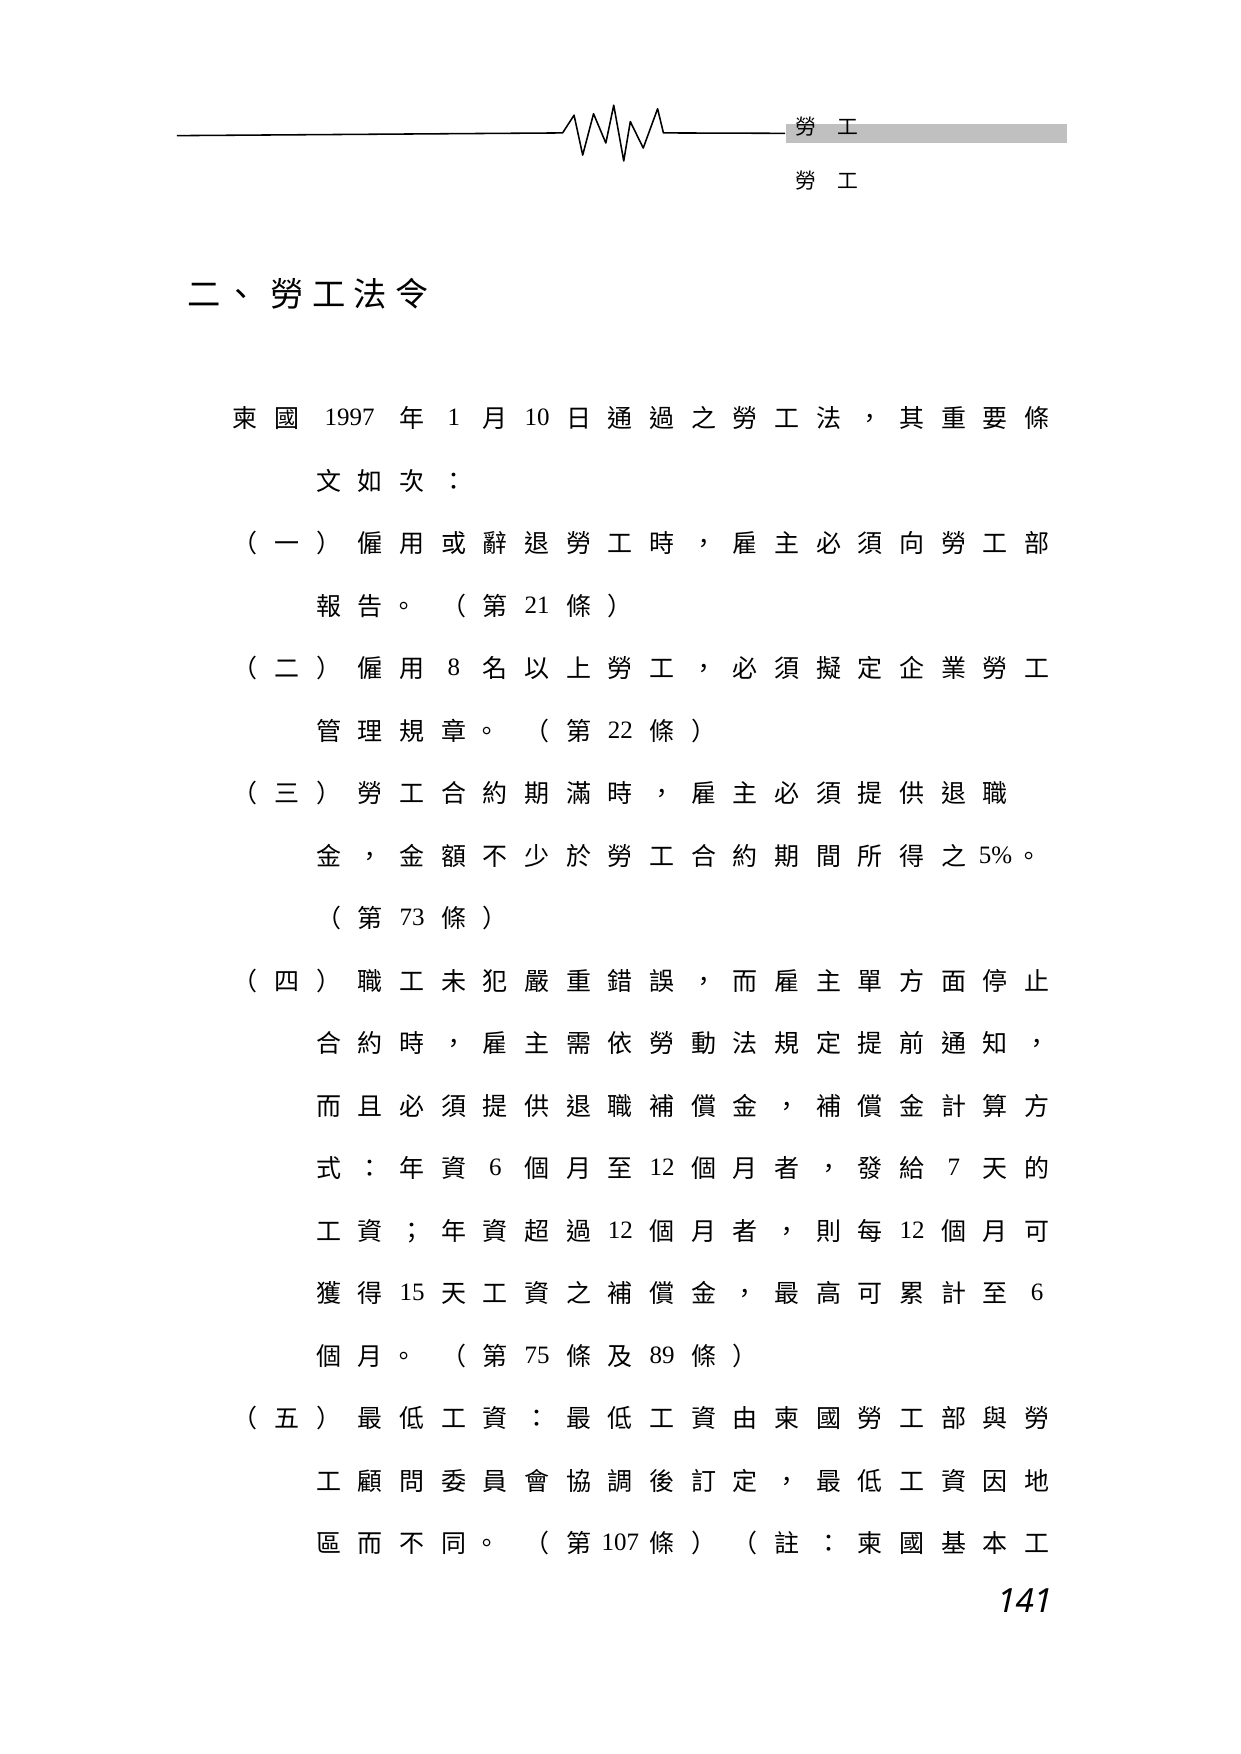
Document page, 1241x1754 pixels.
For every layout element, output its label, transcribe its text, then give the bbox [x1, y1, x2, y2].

text 柬國1997年1月10日通過之勞工法，其重要條文如次： [207, 375, 1058, 500]
text （一）僱用或辭退勞工時，雇主必須向勞工部報告。（第21條） [207, 500, 1058, 625]
text （三）勞工合約期滿時，雇主必須提供退職金，金額不少於勞工合約期間所得之5%。（第73條） [207, 750, 1058, 938]
text （四）職工未犯嚴重錯誤，而雇主單方面停止合約時，雇主需依勞動法規定提前通知，而且必須提供退職補償金，補償金計算方式：年資6個月至12個月者，發給7天的工資；年資超過12個月者，則每12個月可獲得15天工資之補償金，最高可累計至6個月。（第75條及89條） [207, 938, 1058, 1375]
text （二）僱用8名以上勞工，必須擬定企業勞工管理規章。（第22條） [207, 625, 1058, 750]
text （五）最低工資：最低工資由柬國勞工部與勞工顧問委員會協調後訂定，最低工資因地區而不同。（第107條）（註：柬國基本工 [207, 1375, 1058, 1563]
text 二、勞工法令 [183, 250, 1058, 313]
